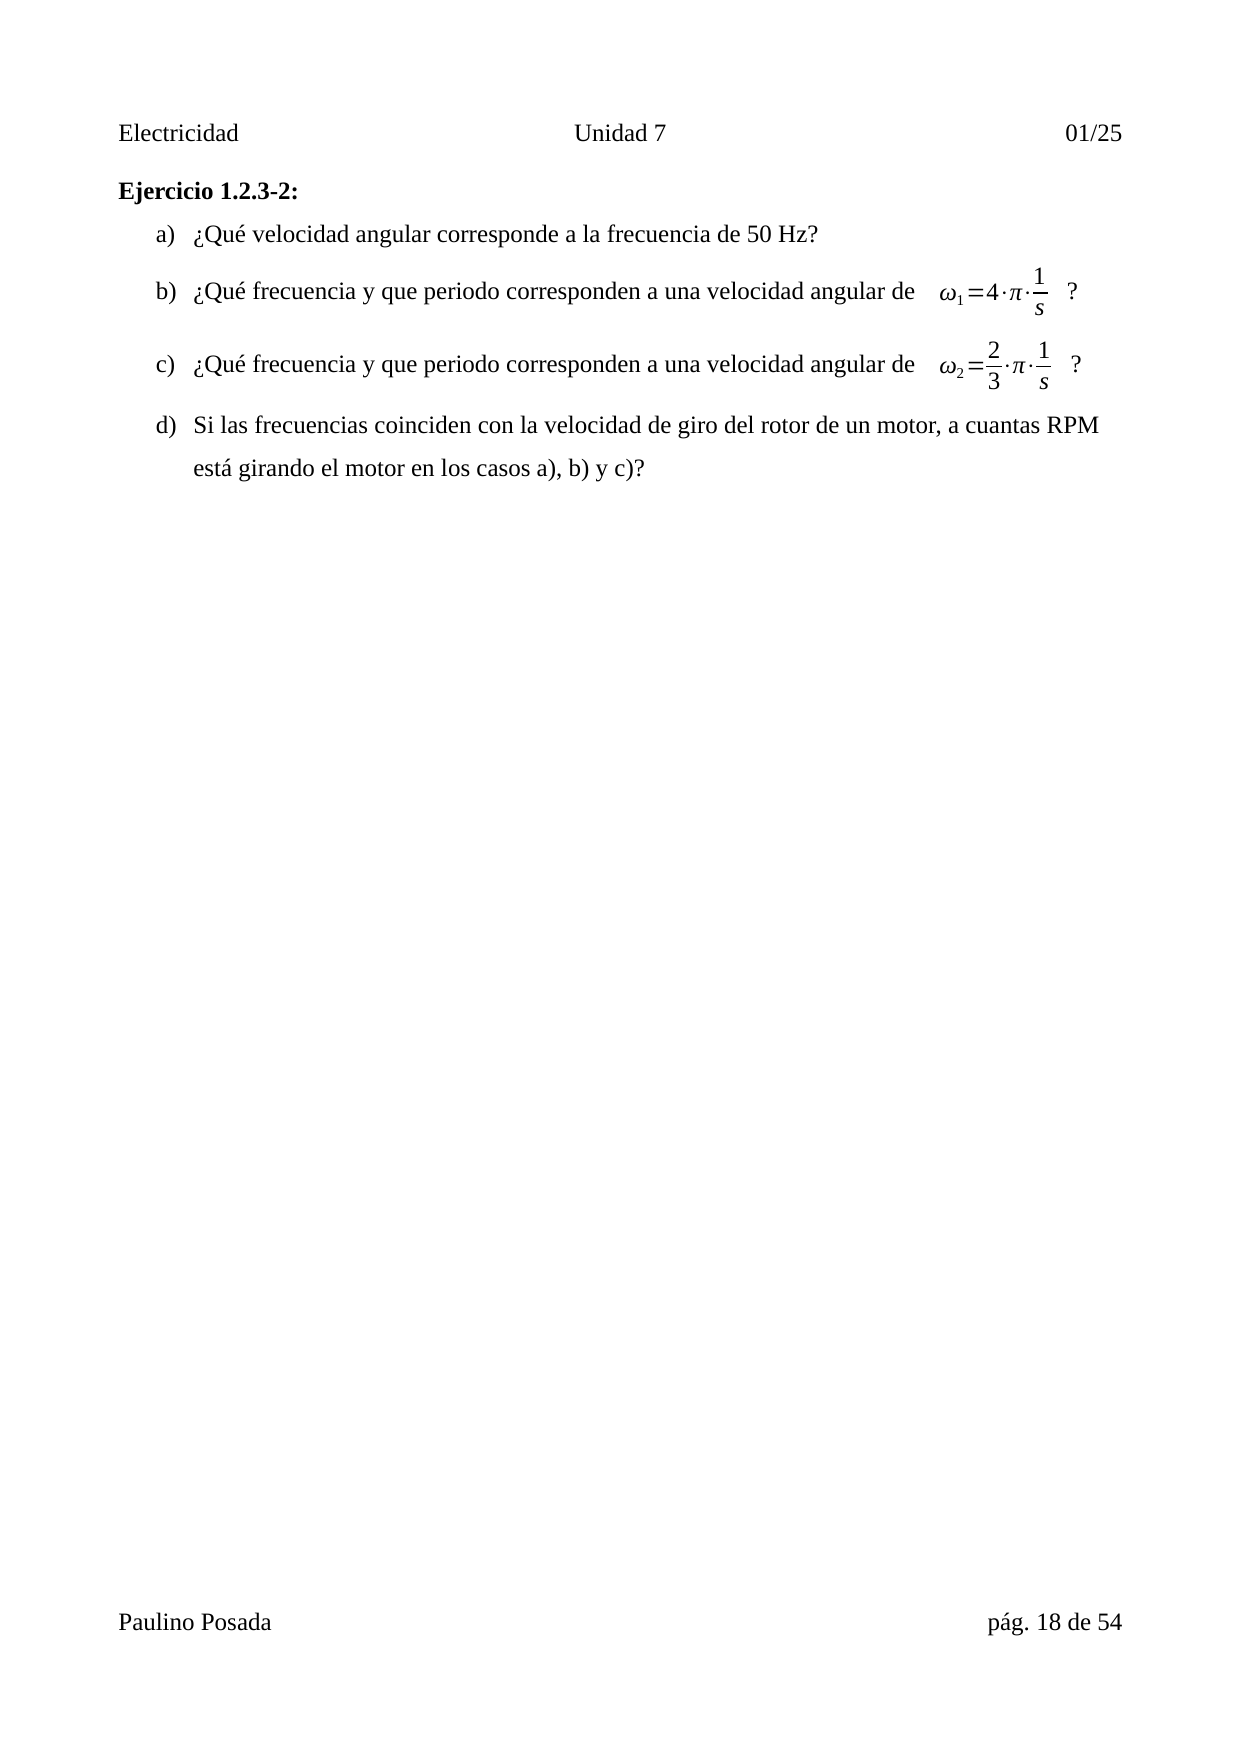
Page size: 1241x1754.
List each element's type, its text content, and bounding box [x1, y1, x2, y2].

list ¿Qué velocidad angular corresponde a la frecuencia de 50 Hz? [156, 219, 1122, 248]
list ¿Qué frecuencia y que periodo corresponden a una velocidad angular de ? [156, 263, 1122, 322]
text Ejercicio 1.2.3-2: [118, 176, 1122, 205]
list Si las frecuencias coinciden con la velocidad de giro del rotor de un motor, a cuantas RPM está girando el motor en los casos a), b) y c)? [156, 410, 1122, 482]
list ¿Qué frecuencia y que periodo corresponden a una velocidad angular de ? [156, 336, 1122, 395]
